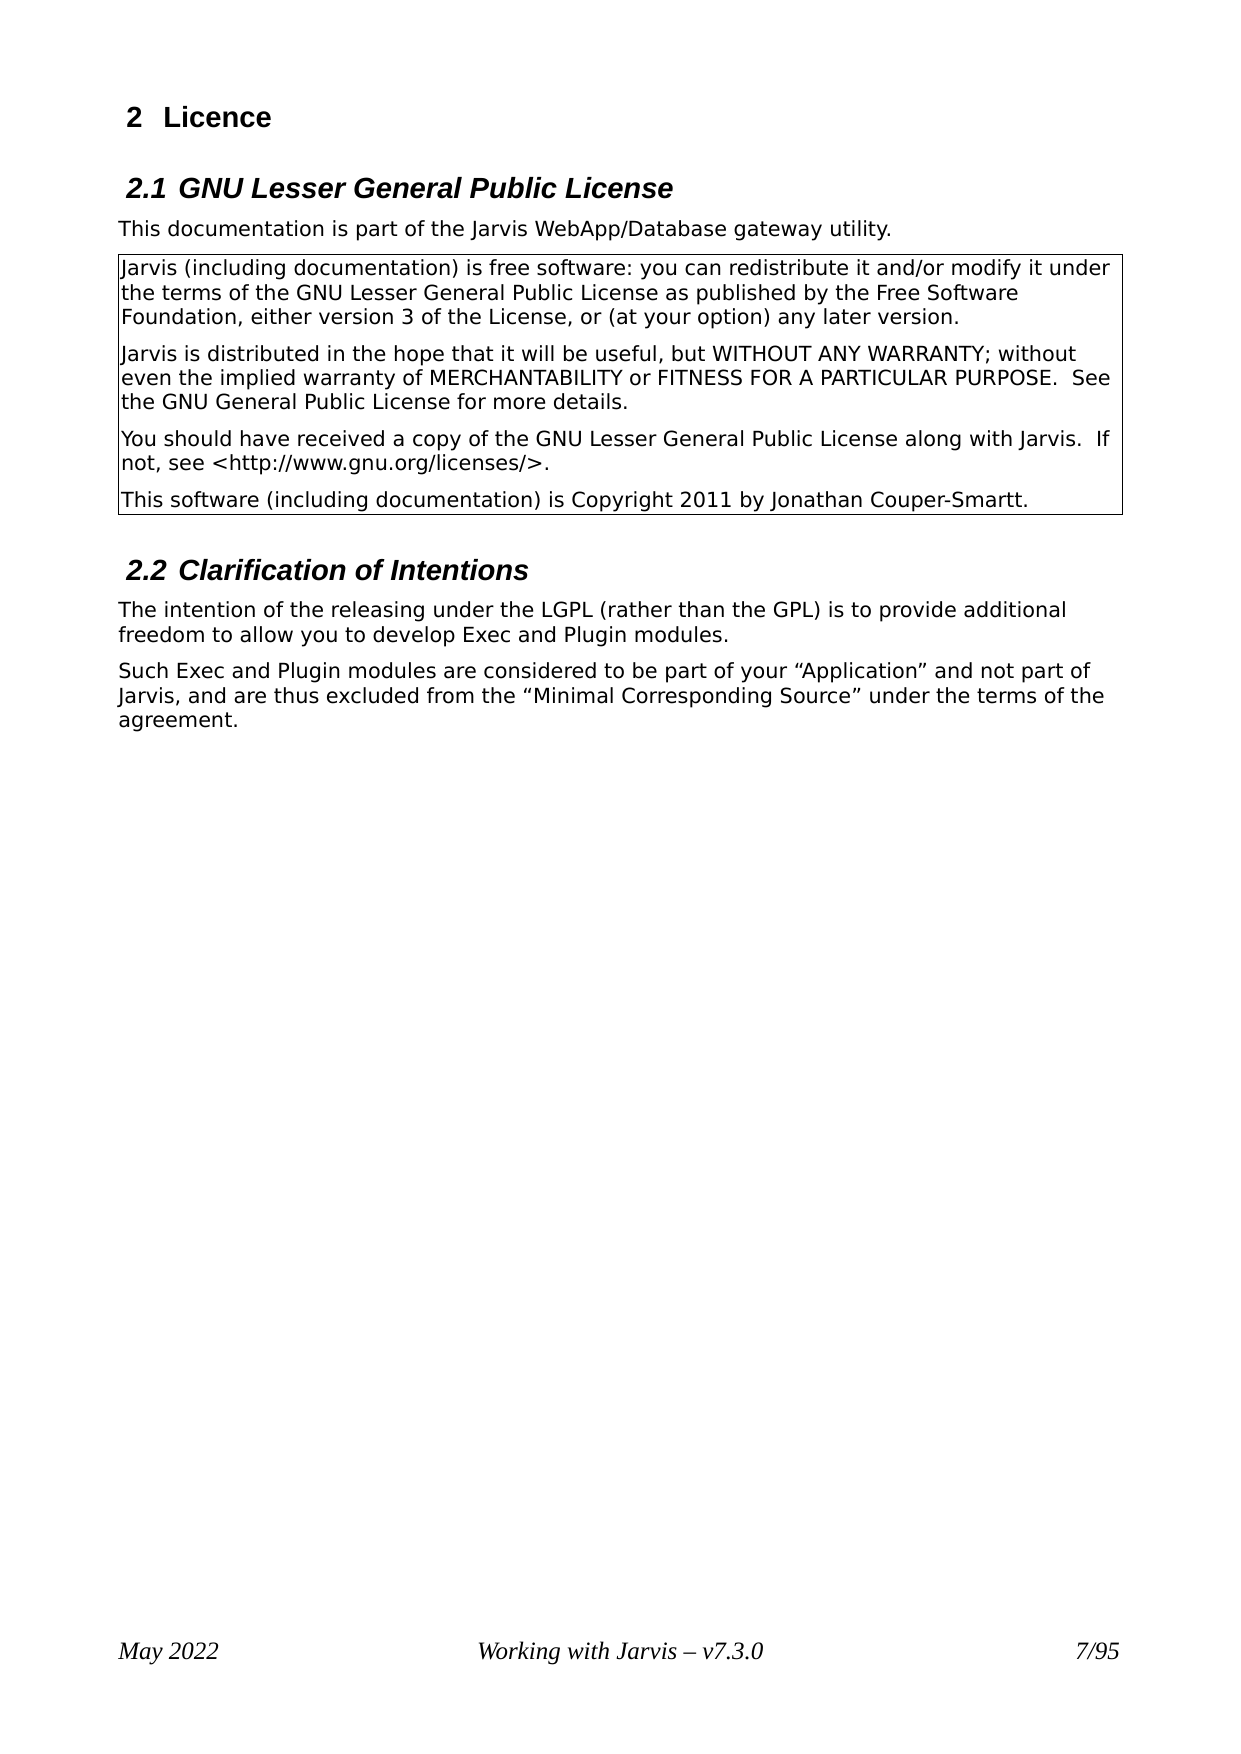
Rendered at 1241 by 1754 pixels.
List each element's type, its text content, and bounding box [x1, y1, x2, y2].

text Jarvis is distributed in the hope that it will be useful, but WITHOUT ANY WARRANTY; without even the implied warranty of MERCHANTABILITY or FITNESS FOR A PARTICULAR PURPOSE. See the GNU General Public License for more details. [119, 339, 1122, 414]
text This documentation is part of the Jarvis WebApp/Database gateway utility. [118, 217, 1122, 241]
subtitle Clarification of Intentions [118, 552, 1122, 586]
subtitle Licence [118, 100, 1122, 133]
text Jarvis (including documentation) is free software: you can redistribute it and/or modify it under the terms of the GNU Lesser General Public License as published by the Free Software Foundation, either version 3 of the License, or (at your option) any later version. [119, 255, 1122, 329]
subtitle GNU Lesser General Public License [118, 171, 1122, 204]
text This software (including documentation) is Copyright 2011 by Jonathan Couper-Smartt. [119, 486, 1122, 514]
text The intention of the releasing under the LGPL (rather than the GPL) is to provide additional freedom to allow you to develop Exec and Plugin modules. [118, 598, 1122, 647]
text You should have received a copy of the GNU Lesser General Public License along with Jarvis. If not, see <http://www.gnu.org/licenses/>. [119, 424, 1122, 476]
text Such Exec and Plugin modules are considered to be part of your “Application” and not part of Jarvis, and are thus excluded from the “Minimal Corresponding Source” under the terms of the agreement. [118, 659, 1122, 732]
